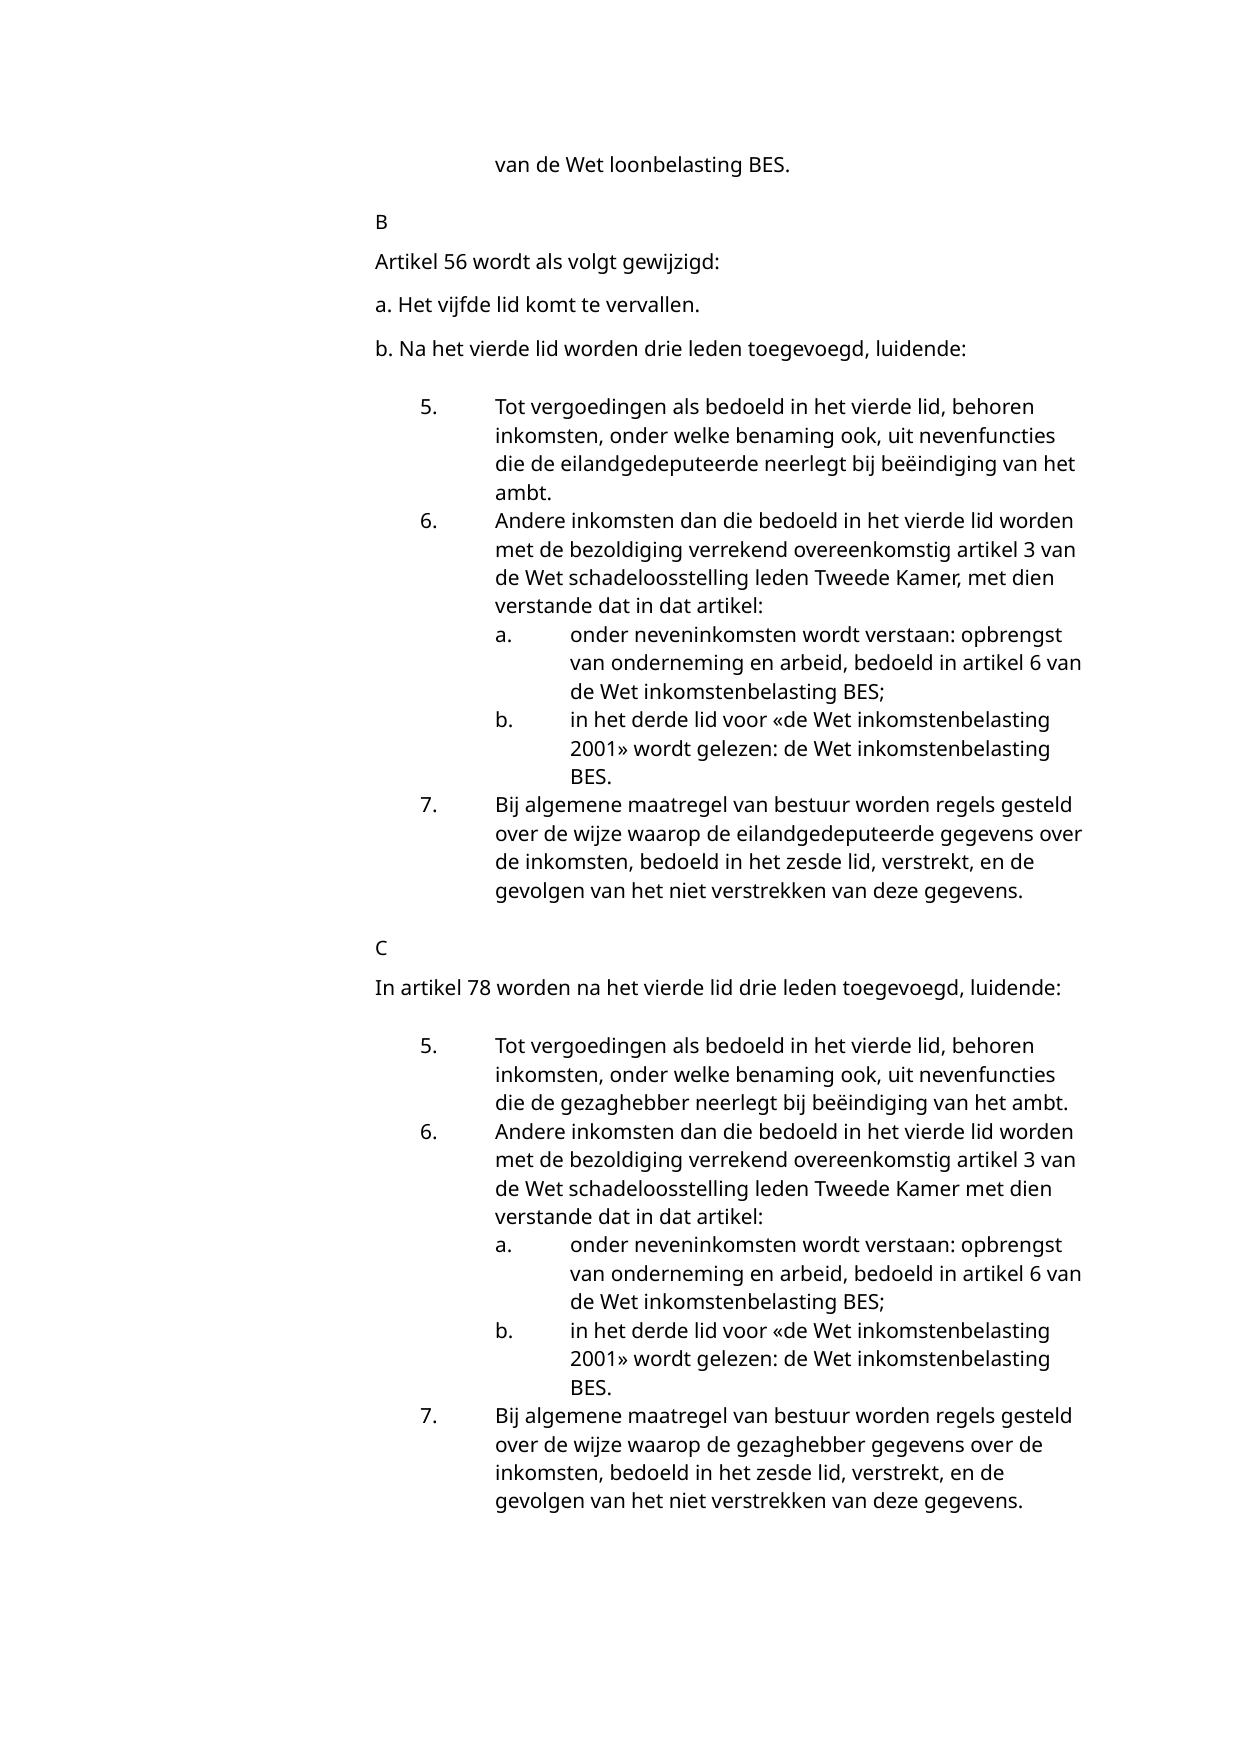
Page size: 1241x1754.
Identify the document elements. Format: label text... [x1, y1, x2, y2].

list Andere inkomsten dan die bedoeld in het vierde lid worden met de bezoldiging verrekend overeenkomstig artikel 3 van de Wet schadeloosstelling leden Tweede Kamer, met dien verstande dat in dat artikel: [420, 506, 1090, 620]
list Tot vergoedingen als bedoeld in het vierde lid, behoren inkomsten, onder welke benaming ook, uit nevenfuncties die de eilandgedeputeerde neerlegt bij beëindiging van het ambt. [420, 392, 1090, 506]
list in het derde lid voor «de Wet inkomstenbelasting 2001» wordt gelezen: de Wet inkomstenbelasting BES. [495, 1316, 1090, 1401]
list onder neveninkomsten wordt verstaan: opbrengst van onderneming en arbeid, bedoeld in artikel 6 van de Wet inkomstenbelasting BES; [495, 620, 1090, 705]
text C [375, 934, 1090, 961]
text B [375, 208, 1090, 235]
list Tot vergoedingen als bedoeld in het vierde lid, behoren inkomsten, onder welke benaming ook, uit nevenfuncties die de gezaghebber neerlegt bij beëindiging van het ambt. [420, 1032, 1090, 1117]
list Bij algemene maatregel van bestuur worden regels gesteld over de wijze waarop de gezaghebber gegevens over de inkomsten, bedoeld in het zesde lid, verstrekt, en de gevolgen van het niet verstrekken van deze gegevens. [420, 1401, 1090, 1515]
list Andere inkomsten dan die bedoeld in het vierde lid worden met de bezoldiging verrekend overeenkomstig artikel 3 van de Wet schadeloosstelling leden Tweede Kamer met dien verstande dat in dat artikel: [420, 1117, 1090, 1231]
text Artikel 56 wordt als volgt gewijzigd: [375, 247, 1090, 276]
text b. Na het vierde lid worden drie leden toegevoegd, luidende: [375, 334, 1090, 362]
list van de Wet loonbelasting BES. [420, 150, 1090, 178]
list in het derde lid voor «de Wet inkomstenbelasting 2001» wordt gelezen: de Wet inkomstenbelasting BES. [495, 705, 1090, 791]
text In artikel 78 worden na het vierde lid drie leden toegevoegd, luidende: [375, 973, 1090, 1002]
text a. Het vijfde lid komt te vervallen. [375, 291, 1090, 319]
list onder neveninkomsten wordt verstaan: opbrengst van onderneming en arbeid, bedoeld in artikel 6 van de Wet inkomstenbelasting BES; [495, 1231, 1090, 1316]
list Bij algemene maatregel van bestuur worden regels gesteld over de wijze waarop de eilandgedeputeerde gegevens over de inkomsten, bedoeld in het zesde lid, verstrekt, en de gevolgen van het niet verstrekken van deze gegevens. [420, 791, 1090, 904]
